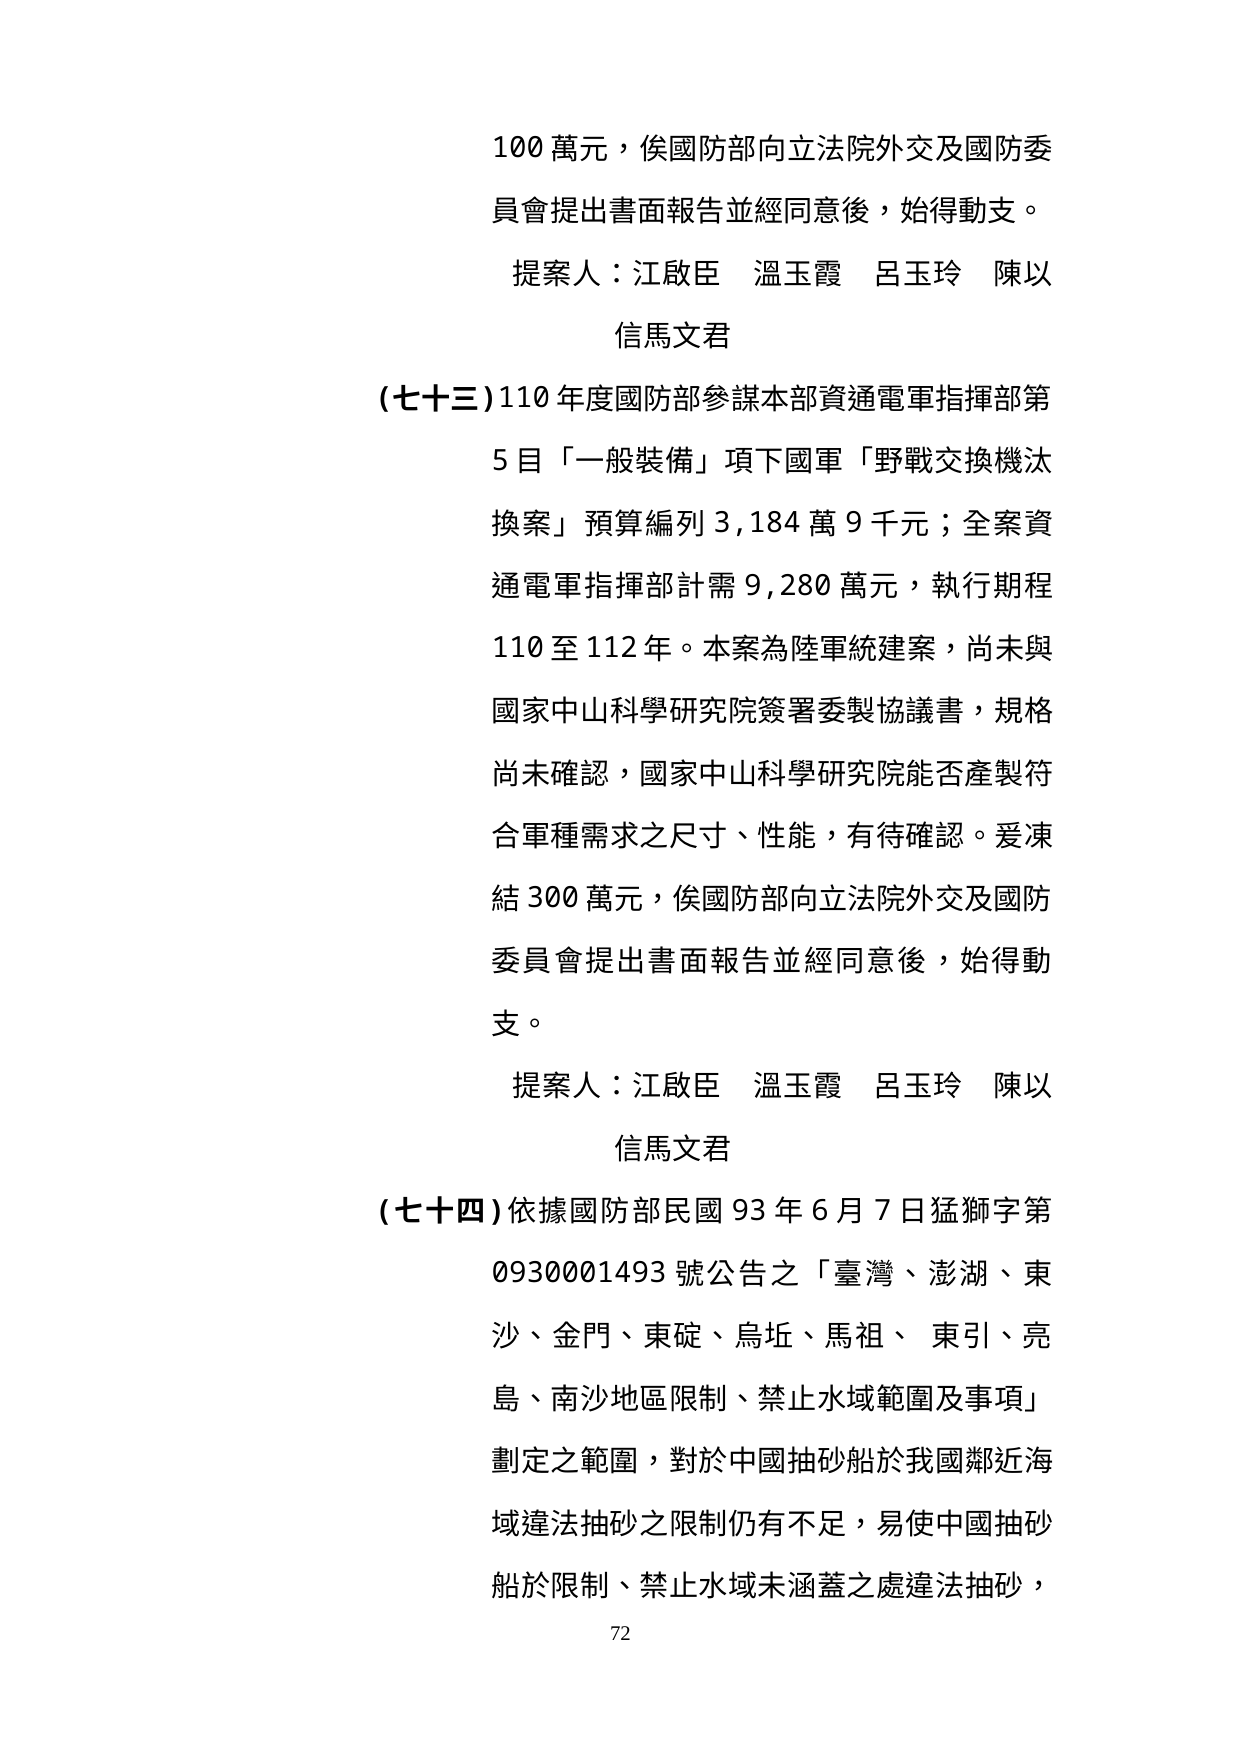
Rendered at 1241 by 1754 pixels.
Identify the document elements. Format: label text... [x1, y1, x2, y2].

text (七十四)依據國防部民國93年6月7日猛獅字第0930001493號公告之「臺灣、澎湖、東沙、金門、東碇、烏坵、馬祖、 東引、亮島、南沙地區限制、禁止水域範圍及事項」劃定之範圍，對於中國抽砂船於我國鄰近海域違法抽砂之限制仍有不足，易使中國抽砂船於限制、禁止水域未涵蓋之處違法抽砂， [375, 1167, 1053, 1605]
text (七十三)110年度國防部參謀本部資通電軍指揮部第5目「一般裝備」項下國軍「野戰交換機汰換案」預算編列3,184萬9千元；全案資通電軍指揮部計需9,280萬元，執行期程110至112年。本案為陸軍統建案，尚未與國家中山科學研究院簽署委製協議書，規格尚未確認，國家中山科學研究院能否產製符合軍種需求之尺寸、性能，有待確認。爰凍結300萬元，俟國防部向立法院外交及國防委員會提出書面報告並經同意後，始得動支。 [375, 355, 1053, 1042]
text 100萬元，俟國防部向立法院外交及國防委員會提出書面報告並經同意後，始得動支。 [375, 105, 1053, 230]
text 提案人：江啟臣 溫玉霞 呂玉玲 陳以信馬文君 [512, 1042, 1053, 1167]
text 提案人：江啟臣 溫玉霞 呂玉玲 陳以信馬文君 [512, 230, 1053, 355]
